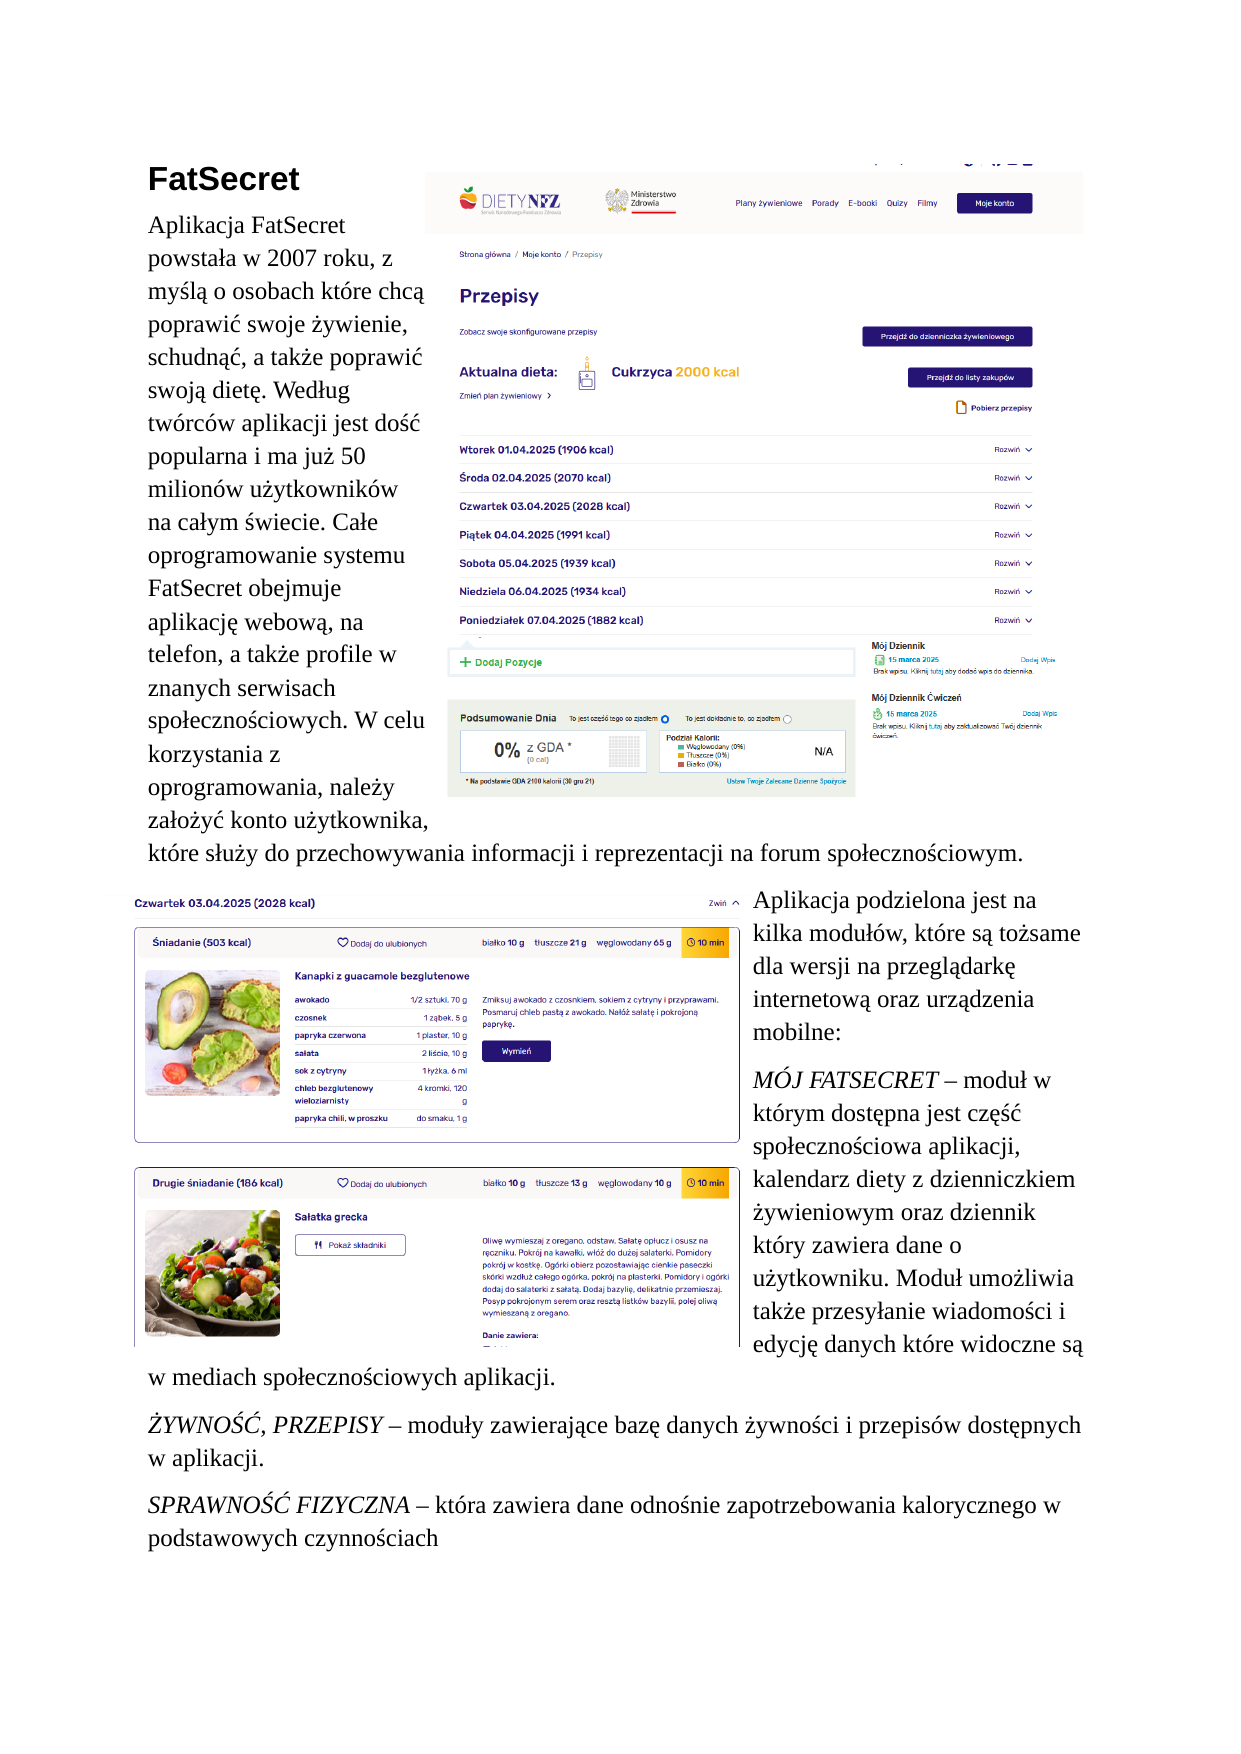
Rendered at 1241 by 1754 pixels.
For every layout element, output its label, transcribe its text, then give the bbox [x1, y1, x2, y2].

picture [425, 164, 1083, 807]
text SPRAWNOŚĆ FIZYCZNA – która zawiera dane odnośnie zapotrzebowania kalorycznego w podstawowych czynnościach [148, 1490, 1092, 1552]
text MÓJ FATSECRET – moduł w którym dostępna jest część społecznościowa aplikacji, kalendarz diety z dzienniczkiem żywieniowym oraz dziennik który zawiera dane o użytkowniku. Moduł umożliwia także przesyłanie wiadomości i edycję danych które widoczne są w mediach społecznościowych aplikacji. [148, 1065, 1092, 1391]
text Aplikacja podzielona jest na kilka modułów, które są tożsame dla wersji na przeglądarkę internetową oraz urządzenia mobilne: [148, 885, 1092, 1046]
picture [101, 895, 753, 1347]
text Aplikacja FatSecret powstała w 2007 roku, z myślą o osobach które chcą poprawić swoje żywienie, schudnąć, a także poprawić swoją dietę. Według twórców aplikacji jest dość popularna i ma już 50 milionów użytkowników na całym świecie. Całe oprogramowanie systemu FatSecret obejmuje aplikację webową, na telefon, a także profile w znanych serwisach społecznościowych. W celu korzystania z oprogramowania, należy założyć konto użytkownika, które służy do przechowywania informacji i reprezentacji na forum społecznościowym. [148, 210, 1092, 866]
subtitle FatSecret [148, 159, 1092, 198]
text ŻYWNOŚĆ, PRZEPISY – moduły zawierające bazę danych żywności i przepisów dostępnych w aplikacji. [148, 1410, 1092, 1472]
